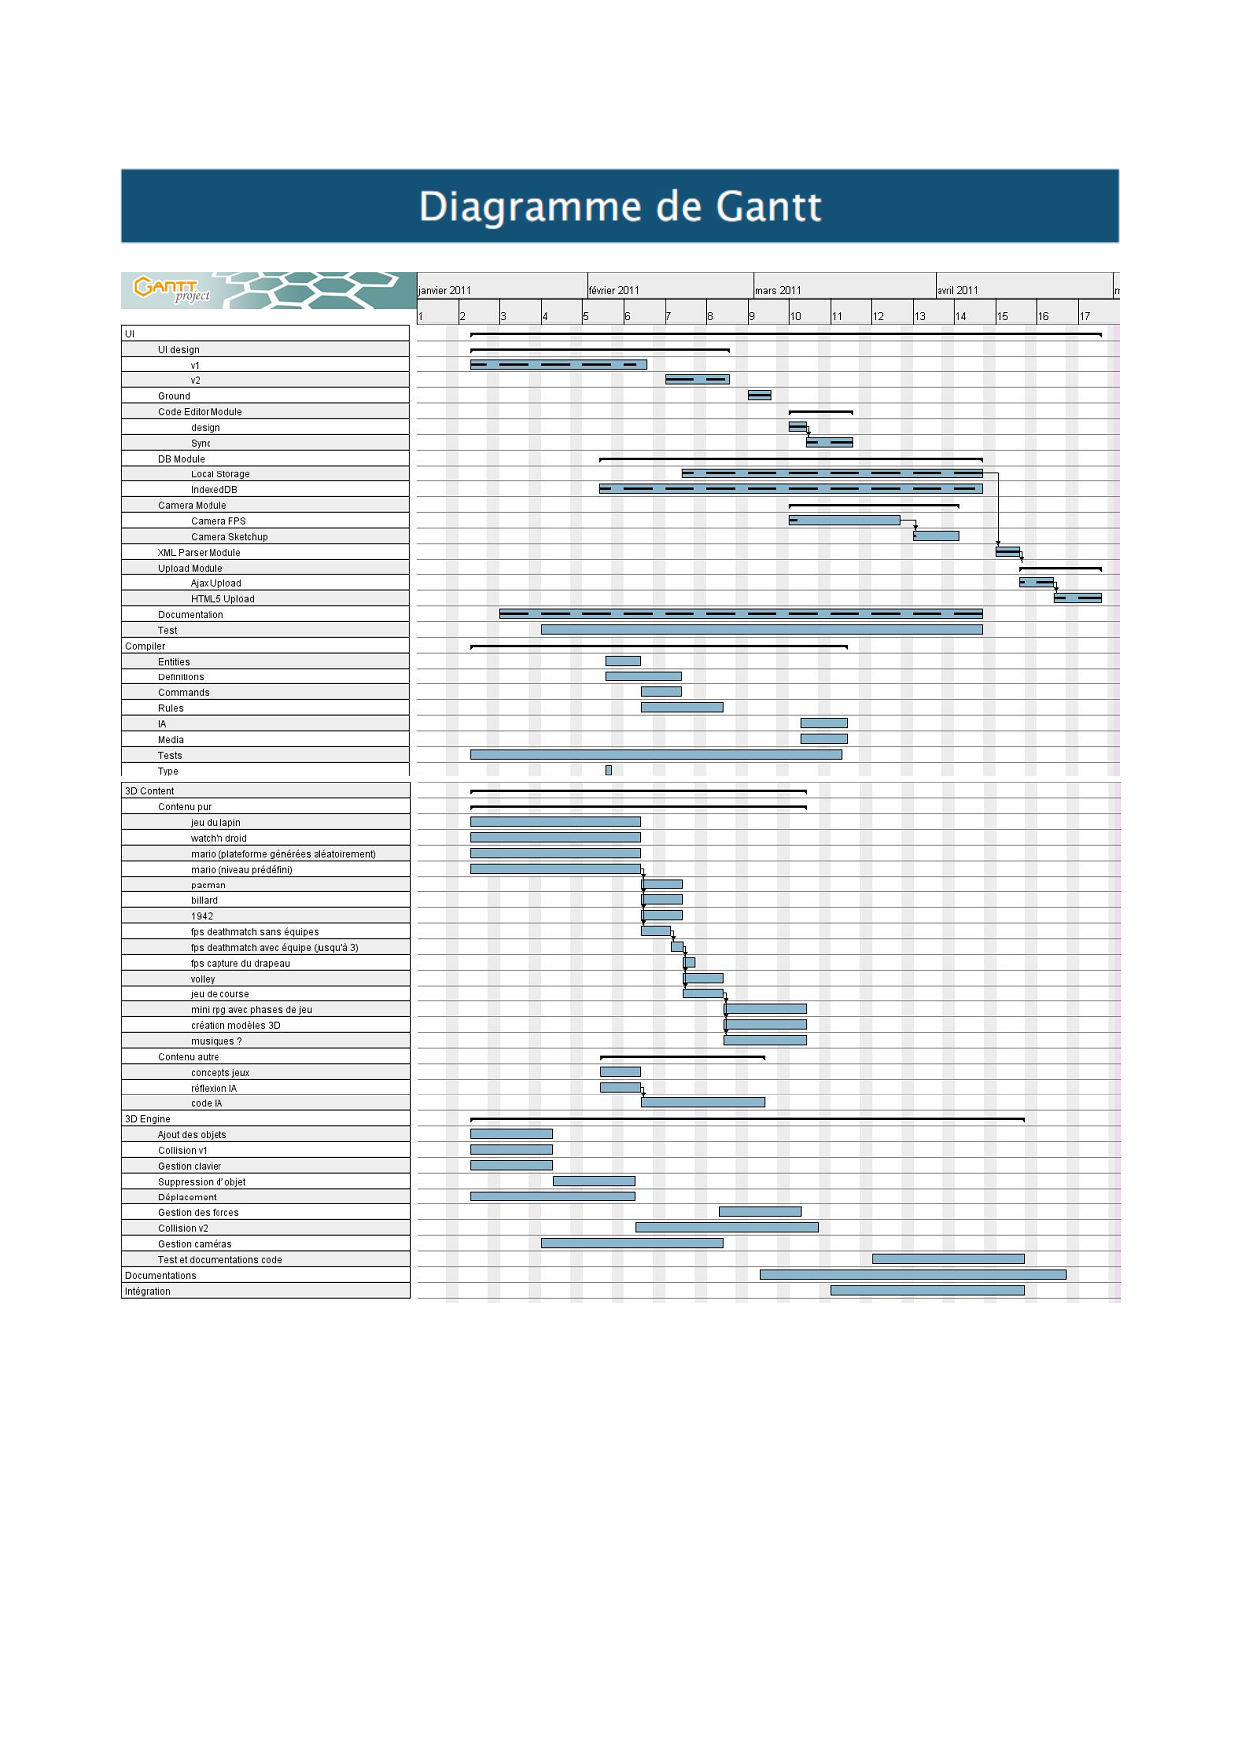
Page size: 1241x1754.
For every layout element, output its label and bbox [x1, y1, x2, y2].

picture [118, 269, 1123, 776]
picture [118, 166, 1123, 246]
picture [118, 782, 1123, 1303]
